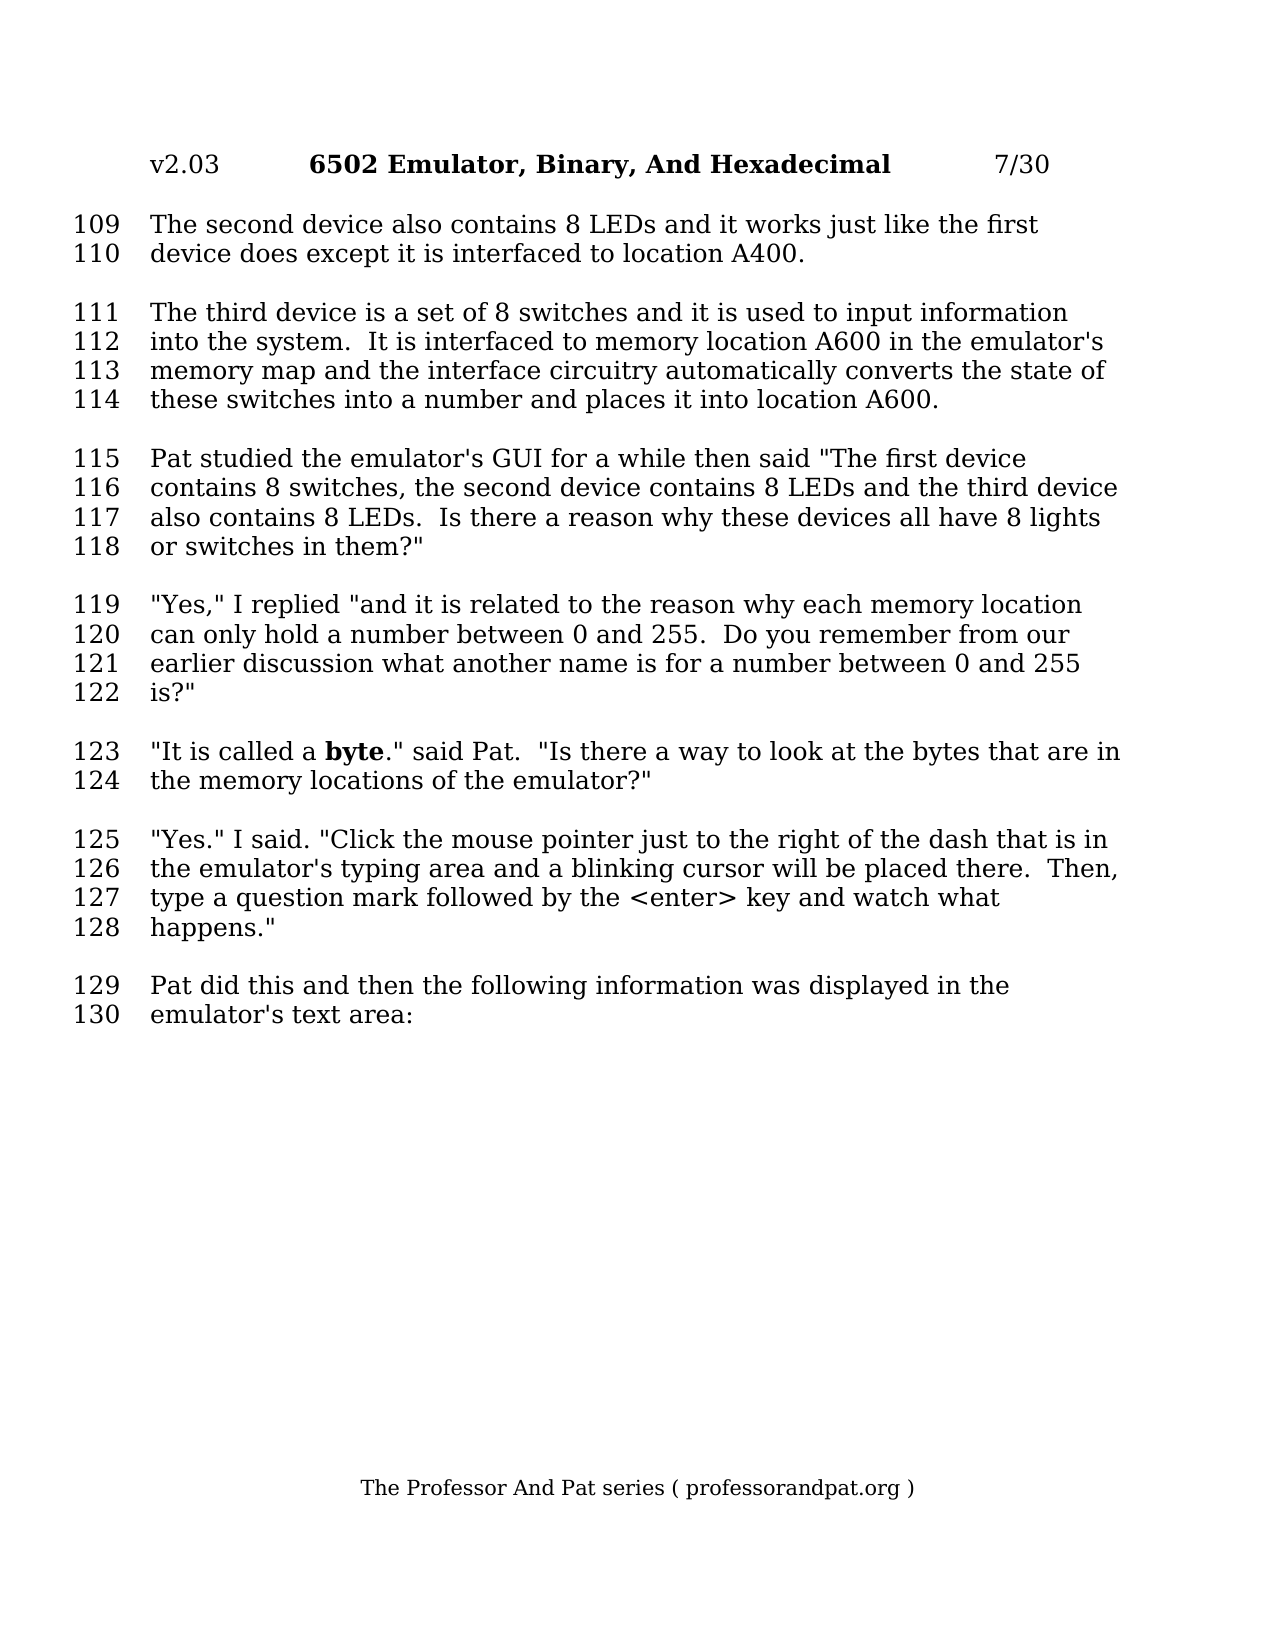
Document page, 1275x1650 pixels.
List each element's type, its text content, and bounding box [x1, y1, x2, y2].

text Pat did this and then the following information was displayed in the emulator's text area: [150, 971, 1125, 1030]
text "Yes," I replied "and it is related to the reason why each memory location can only hold a number between 0 and 255. Do you remember from our earlier discussion what another name is for a number between 0 and 255 is?" [150, 591, 1125, 708]
text The third device is a set of 8 switches and it is used to input information into the system. It is interfaced to memory location A600 in the emulator's memory map and the interface circuitry automatically converts the state of these switches into a number and places it into location A600. [150, 298, 1125, 415]
text Pat studied the emulator's GUI for a while then said "The first device contains 8 switches, the second device contains 8 LEDs and the third device also contains 8 LEDs. Is there a reason why these devices all have 8 lights or switches in them?" [150, 444, 1125, 561]
text "Yes." I said. "Click the mouse pointer just to the right of the dash that is in the emulator's typing area and a blinking cursor will be placed there. Then, type a question mark followed by the <enter> key and watch what happens." [150, 825, 1125, 942]
text "It is called a byte." said Pat. "Is there a way to look at the bytes that are in the memory locations of the emulator?" [150, 737, 1125, 796]
text The second device also contains 8 LEDs and it works just like the first device does except it is interfaced to location A400. [150, 210, 1125, 268]
